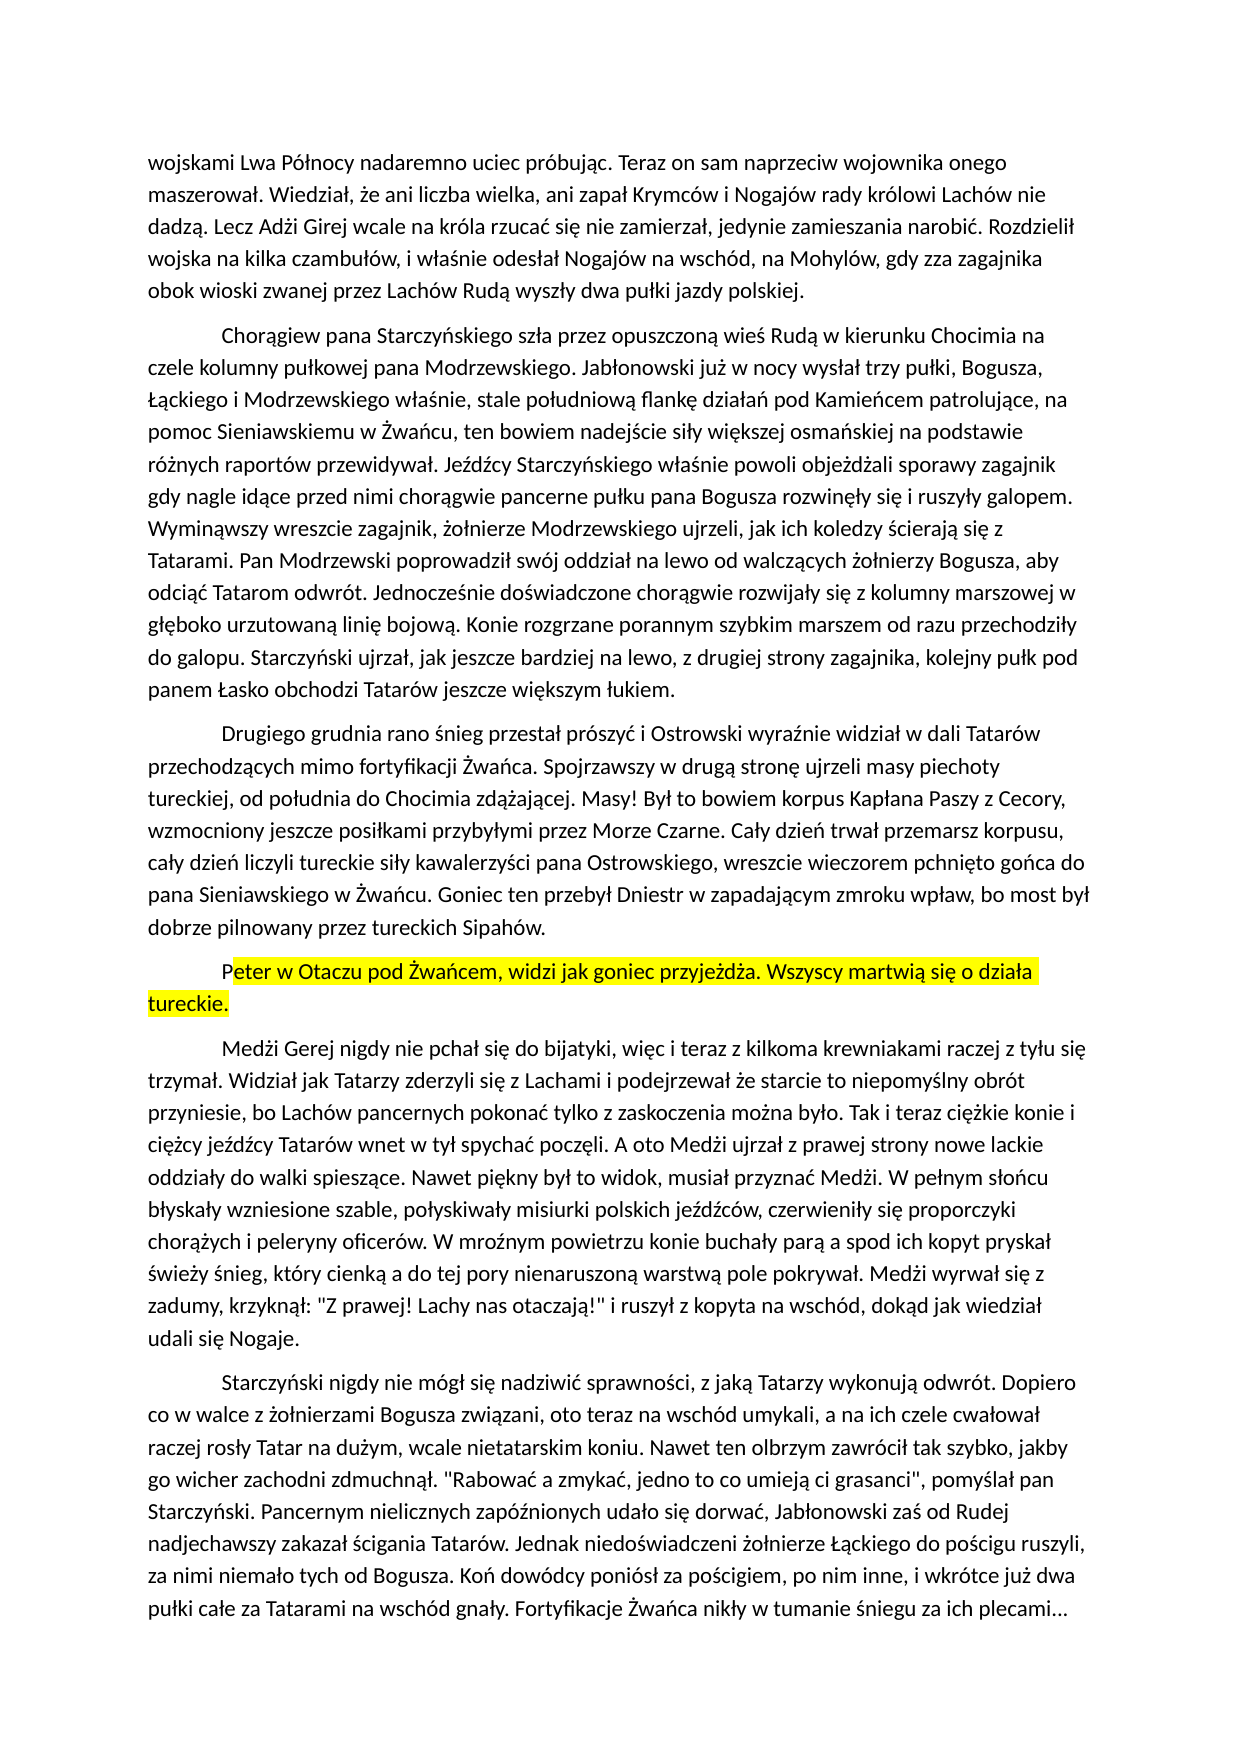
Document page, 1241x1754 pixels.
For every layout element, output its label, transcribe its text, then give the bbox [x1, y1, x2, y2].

text Starczyński nigdy nie mógł się nadziwić sprawności, z jaką Tatarzy wykonują odwrót. Dopiero co w walce z żołnierzami Bogusza związani, oto teraz na wschód umykali, a na ich czele cwałował raczej rosły Tatar na dużym, wcale nietatarskim koniu. Nawet ten olbrzym zawrócił tak szybko, jakby go wicher zachodni zdmuchnął. "Rabować a zmykać, jedno to co umieją ci grasanci", pomyślał pan Starczyński. Pancernym nielicznych zapóźnionych udało się dorwać, Jabłonowski zaś od Rudej nadjechawszy zakazał ścigania Tatarów. Jednak niedoświadczeni żołnierze Łąckiego do pościgu ruszyli, za nimi niemało tych od Bogusza. Koń dowódcy poniósł za pościgiem, po nim inne, i wkrótce już dwa pułki całe za Tatarami na wschód gnały. Fortyfikacje Żwańca nikły w tumanie śniegu za ich plecami... [148, 1368, 1093, 1622]
text wojskami Lwa Północy nadaremno uciec próbując. Teraz on sam naprzeciw wojownika onego maszerował. Wiedział, że ani liczba wielka, ani zapał Krymców i Nogajów rady królowi Lachów nie dadzą. Lecz Adżi Girej wcale na króla rzucać się nie zamierzał, jedynie zamieszania narobić. Rozdzielił wojska na kilka czambułów, i właśnie odesłał Nogajów na wschód, na Mohylów, gdy zza zagajnika obok wioski zwanej przez Lachów Rudą wyszły dwa pułki jazdy polskiej. [148, 148, 1093, 304]
text Medżi Gerej nigdy nie pchał się do bijatyki, więc i teraz z kilkoma krewniakami raczej z tyłu się trzymał. Widział jak Tatarzy zderzyli się z Lachami i podejrzewał że starcie to niepomyślny obrót przyniesie, bo Lachów pancernych pokonać tylko z zaskoczenia można było. Tak i teraz ciężkie konie i ciężcy jeźdźcy Tatarów wnet w tył spychać poczęli. A oto Medżi ujrzał z prawej strony nowe lackie oddziały do walki spieszące. Nawet piękny był to widok, musiał przyznać Medżi. W pełnym słońcu błyskały wzniesione szable, połyskiwały misiurki polskich jeźdźców, czerwieniły się proporczyki chorążych i peleryny oficerów. W mroźnym powietrzu konie buchały parą a spod ich kopyt pryskał świeży śnieg, który cienką a do tej pory nienaruszoną warstwą pole pokrywał. Medżi wyrwał się z zadumy, krzyknął: "Z prawej! Lachy nas otaczają!" i ruszył z kopyta na wschód, dokąd jak wiedział udali się Nogaje. [148, 1034, 1093, 1352]
text Peter w Otaczu pod Żwańcem, widzi jak goniec przyjeżdża. Wszyscy martwią się o działa tureckie. [148, 957, 1093, 1017]
text Drugiego grudnia rano śnieg przestał prószyć i Ostrowski wyraźnie widział w dali Tatarów przechodzących mimo fortyfikacji Żwańca. Spojrzawszy w drugą stronę ujrzeli masy piechoty tureckiej, od południa do Chocimia zdążającej. Masy! Był to bowiem korpus Kapłana Paszy z Cecory, wzmocniony jeszcze posiłkami przybyłymi przez Morze Czarne. Cały dzień trwał przemarsz korpusu, cały dzień liczyli tureckie siły kawalerzyści pana Ostrowskiego, wreszcie wieczorem pchnięto gońca do pana Sieniawskiego w Żwańcu. Goniec ten przebył Dniestr w zapadającym zmroku wpław, bo most był dobrze pilnowany przez tureckich Sipahów. [148, 719, 1093, 941]
text Chorągiew pana Starczyńskiego szła przez opuszczoną wieś Rudą w kierunku Chocimia na czele kolumny pułkowej pana Modrzewskiego. Jabłonowski już w nocy wysłał trzy pułki, Bogusza, Łąckiego i Modrzewskiego właśnie, stale południową flankę działań pod Kamieńcem patrolujące, na pomoc Sieniawskiemu w Żwańcu, ten bowiem nadejście siły większej osmańskiej na podstawie różnych raportów przewidywał. Jeźdźcy Starczyńskiego właśnie powoli objeżdżali sporawy zagajnik gdy nagle idące przed nimi chorągwie pancerne pułku pana Bogusza rozwinęły się i ruszyły galopem. Wyminąwszy wreszcie zagajnik, żołnierze Modrzewskiego ujrzeli, jak ich koledzy ścierają się z Tatarami. Pan Modrzewski poprowadził swój oddział na lewo od walczących żołnierzy Bogusza, aby odciąć Tatarom odwrót. Jednocześnie doświadczone chorągwie rozwijały się z kolumny marszowej w głęboko urzutowaną linię bojową. Konie rozgrzane porannym szybkim marszem od razu przechodziły do galopu. Starczyński ujrzał, jak jeszcze bardziej na lewo, z drugiej strony zagajnika, kolejny pułk pod panem Łasko obchodzi Tatarów jeszcze większym łukiem. [148, 321, 1093, 703]
